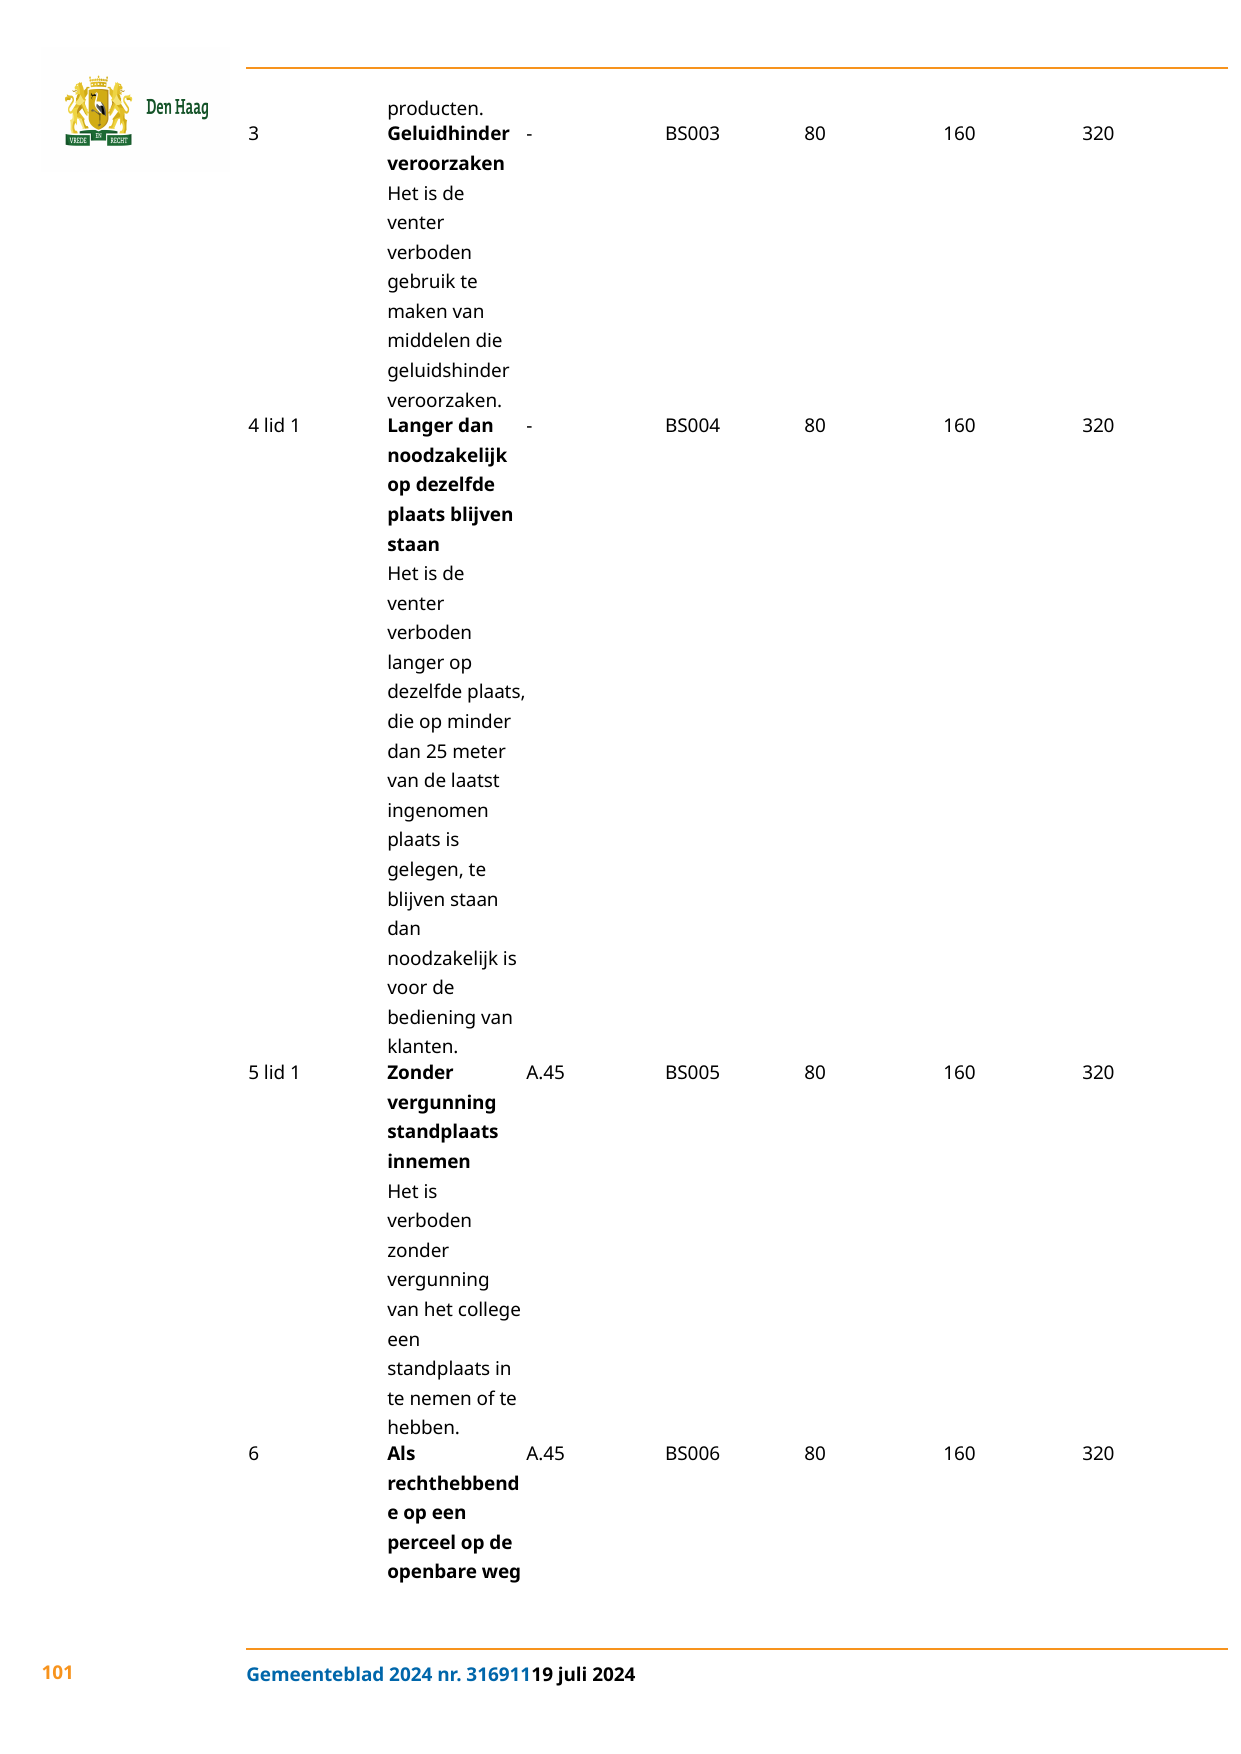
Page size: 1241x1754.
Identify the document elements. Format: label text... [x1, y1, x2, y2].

table_cell BS004 [665, 413, 804, 1059]
table_cell A.45 [526, 1440, 665, 1584]
table_cell Zonder vergunning standplaats innemen Het is verboden zonder vergunning van het college een standplaats in te nemen of te hebben. [387, 1060, 526, 1440]
table_cell [943, 95, 1082, 121]
picture [41, 47, 231, 172]
table_cell Langer dan noodzakelijk op dezelfde plaats blijven staan Het is de venter verboden langer op dezelfde plaats, die op minder dan 25 meter van de laatst ingenomen plaats is gelegen, te blijven staan dan noodzakelijk is voor de bediening van klanten. [387, 413, 526, 1059]
table_cell 160 [943, 1440, 1082, 1584]
table_cell 5 lid 1 [248, 1060, 387, 1440]
table_cell 320 [1082, 413, 1152, 1059]
table_cell 320 [1082, 1440, 1152, 1584]
table_cell 160 [943, 121, 1082, 412]
table_cell 4 lid 1 [248, 413, 387, 1059]
table_cell - [526, 95, 665, 121]
table_cell 320 [1082, 1060, 1152, 1440]
table_cell 80 [804, 413, 943, 1059]
table_cell Als rechthebbende op een perceel op de openbare weg [387, 1440, 526, 1584]
table_cell - [526, 413, 665, 1059]
table_cell BS003 [665, 121, 804, 412]
table_cell 80 [804, 1060, 943, 1440]
table_cell [1082, 95, 1152, 121]
table_cell [804, 95, 943, 121]
table_cell [248, 95, 387, 121]
table_cell A.45 [526, 1060, 665, 1440]
table_cell 80 [804, 1440, 943, 1584]
table_cell 3 [248, 121, 387, 412]
table_cell Geluidhinder veroorzaken Het is de venter verboden gebruik te maken van middelen die geluidshinder veroorzaken. [387, 121, 526, 412]
table_cell BS005 [665, 1060, 804, 1440]
table_cell BS006 [665, 1440, 804, 1584]
table_cell 320 [1082, 121, 1152, 412]
table_cell producten. [387, 95, 526, 121]
table_cell 160 [943, 1060, 1082, 1440]
table_cell 6 [248, 1440, 387, 1584]
table_cell - [526, 121, 665, 412]
table_cell 160 [943, 413, 1082, 1059]
table_cell [665, 95, 804, 121]
table_cell 80 [804, 121, 943, 412]
